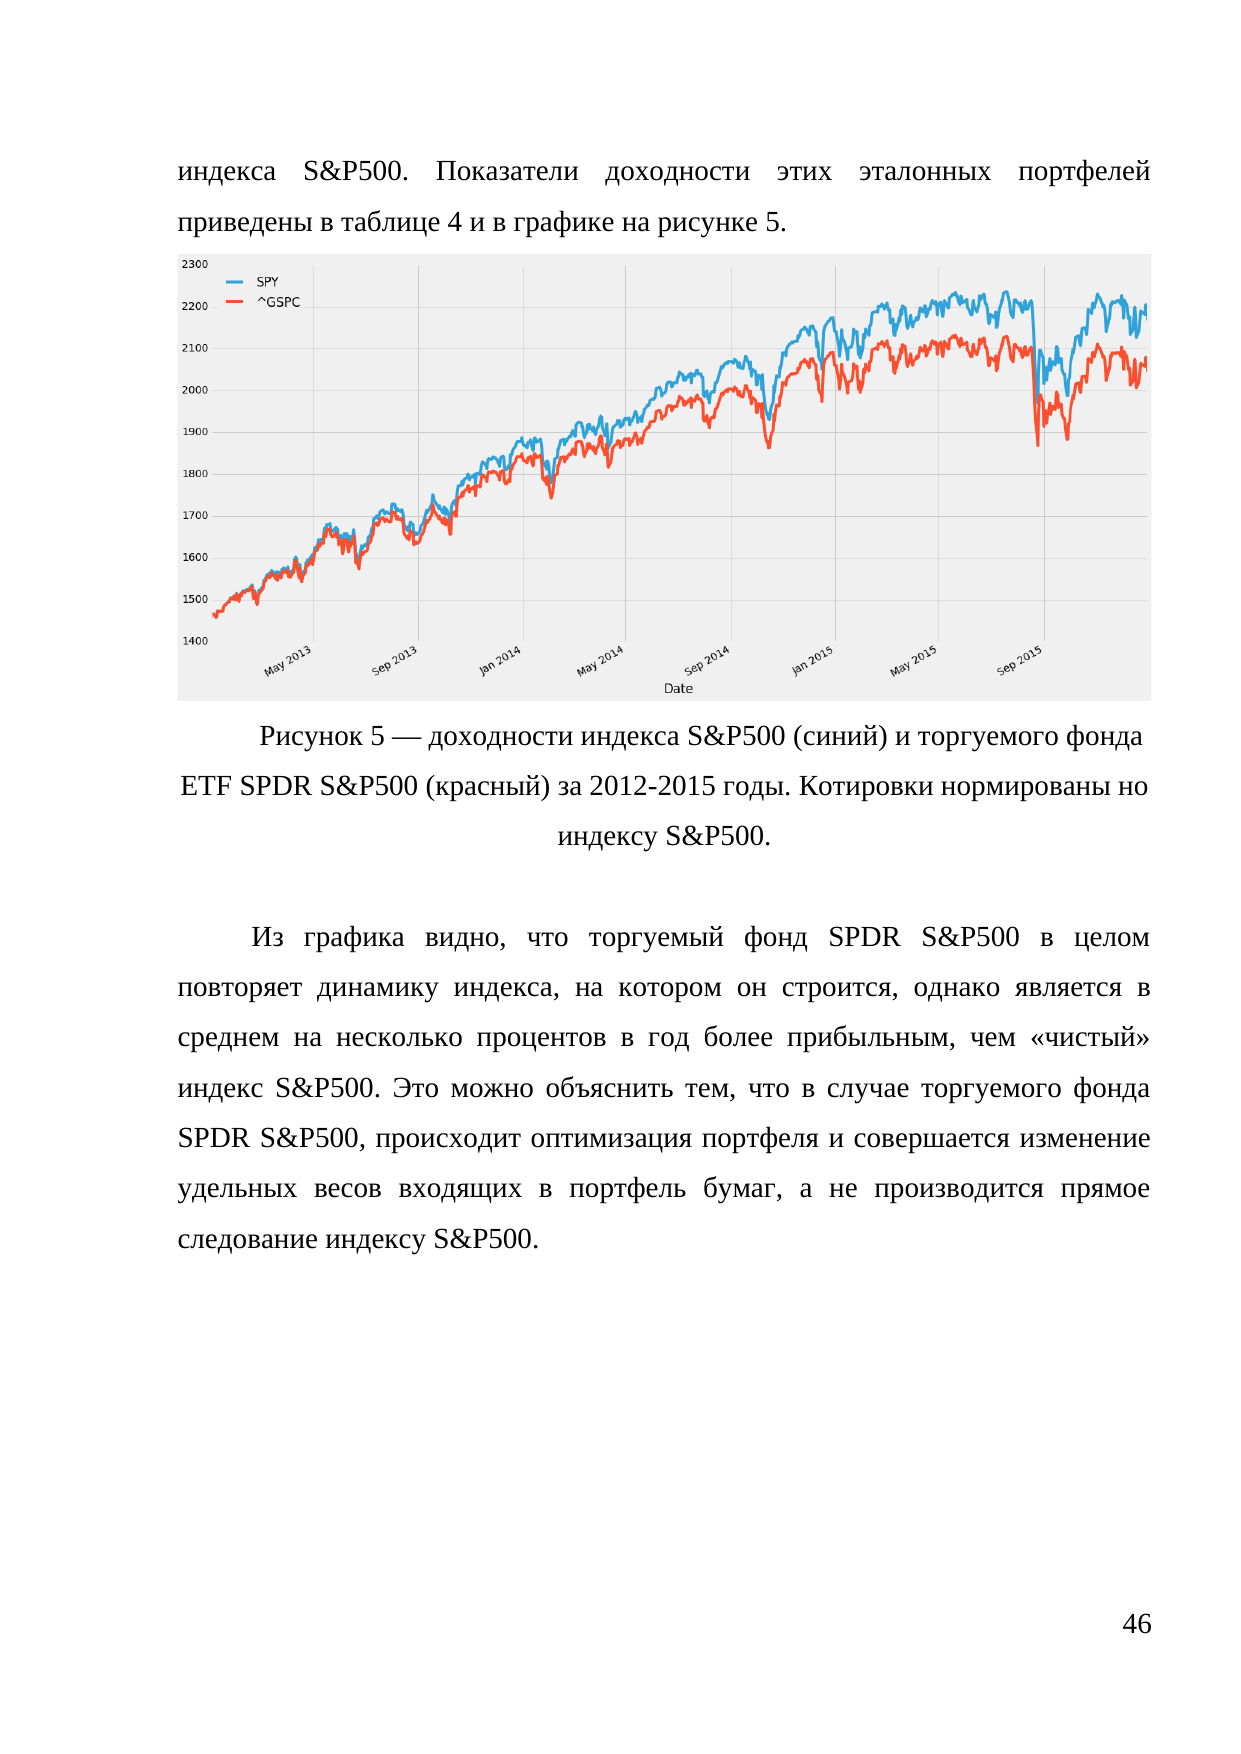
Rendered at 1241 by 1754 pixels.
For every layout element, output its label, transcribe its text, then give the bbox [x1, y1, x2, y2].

text Из графика видно, что торгуемый фонд SPDR S&P500 в целом повторяет динамику индекса, на котором он строится, однако является в среднем на несколько процентов в год более прибыльным, чем «чистый» индекс S&P500. Это можно объяснить тем, что в случае торгуемого фонда SPDR S&P500, происходит оптимизация портфеля и совершается изменение удельных весов входящих в портфель бумаг, а не производится прямое следование индексу S&P500. [177, 919, 1152, 1254]
text индекса S&P500. Показатели доходности этих эталонных портфелей приведены в таблице 4 и в графике на рисунке 5. [177, 153, 1152, 237]
picture [177, 254, 1152, 701]
text Рисунок 5 — доходности индекса S&P500 (синий) и торгуемого фонда ETF SPDR S&P500 (красный) за 2012-2015 годы. Котировки нормированы но индексу S&P500. [177, 718, 1152, 852]
